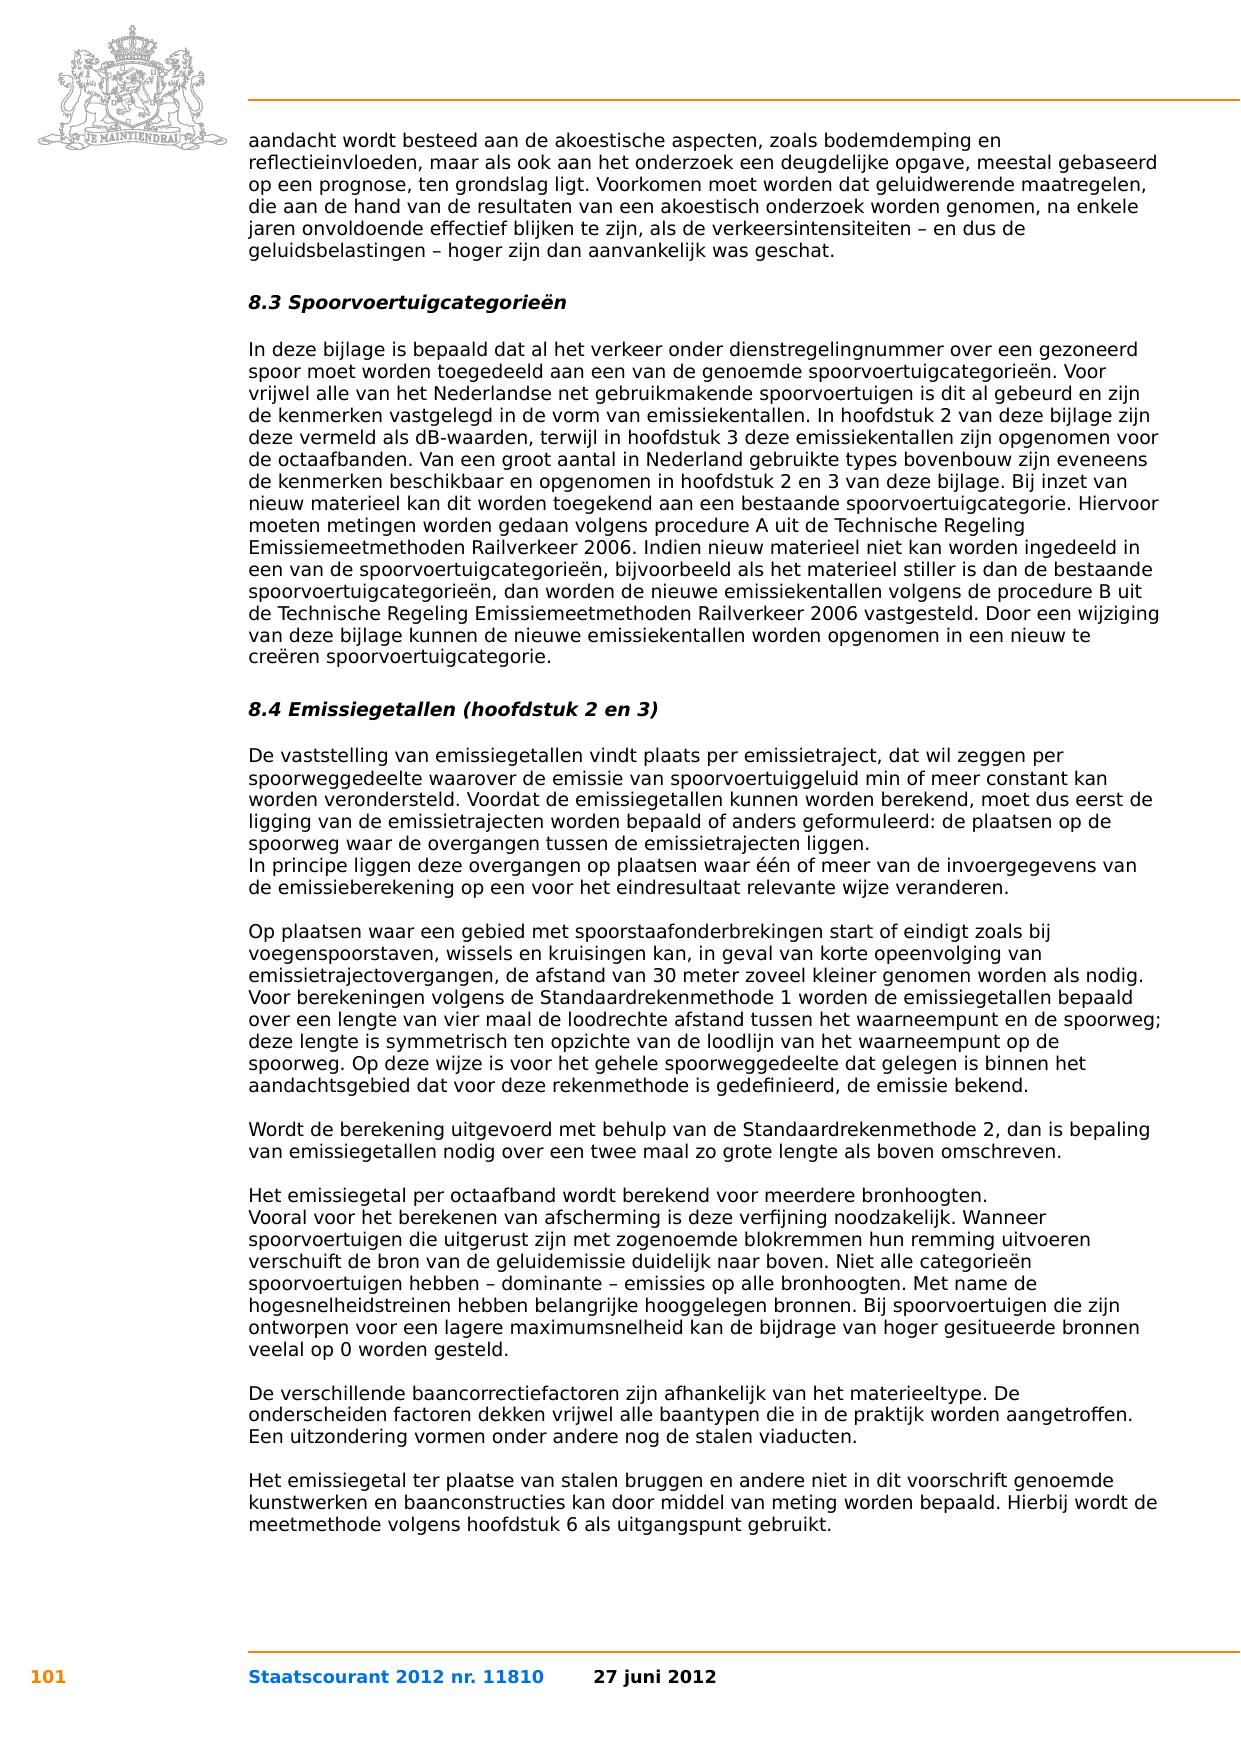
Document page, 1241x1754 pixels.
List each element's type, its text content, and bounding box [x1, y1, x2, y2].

text In deze bijlage is bepaald dat al het verkeer onder dienstregelingnummer over een gezoneerd spoor moet worden toegedeeld aan een van de genoemde spoorvoertuigcategorieën. Voor vrijwel alle van het Nederlandse net gebruikmakende spoorvoertuigen is dit al gebeurd en zijn de kenmerken vastgelegd in de vorm van emissiekentallen. In hoofdstuk 2 van deze bijlage zijn deze vermeld als dB-waarden, terwijl in hoofdstuk 3 deze emissiekentallen zijn opgenomen voor de octaafbanden. Van een groot aantal in Nederland gebruikte types bovenbouw zijn eveneens de kenmerken beschikbaar en opgenomen in hoofdstuk 2 en 3 van deze bijlage. Bij inzet van nieuw materieel kan dit worden toegekend aan een bestaande spoorvoertuigcategorie. Hiervoor moeten metingen worden gedaan volgens procedure A uit de Technische Regeling Emissiemeetmethoden Railverkeer 2006. Indien nieuw materieel niet kan worden ingedeeld in een van de spoorvoertuigcategorieën, bijvoorbeeld als het materieel stiller is dan de bestaande spoorvoertuigcategorieën, dan worden de nieuwe emissiekentallen volgens de procedure B uit de Technische Regeling Emissiemeetmethoden Railverkeer 2006 vastgesteld. Door een wijziging van deze bijlage kunnen de nieuwe emissiekentallen worden opgenomen in een nieuw te creëren spoorvoertuigcategorie. [248, 339, 1163, 668]
picture [38, 25, 227, 150]
text Vooral voor het berekenen van afscherming is deze verfijning noodzakelijk. Wanneer spoorvoertuigen die uitgerust zijn met zogenoemde blokremmen hun remming uitvoeren verschuift de bron van de geluidemissie duidelijk naar boven. Niet alle categorieën spoorvoertuigen hebben – dominante – emissies op alle bronhoogten. Met name de hogesnelheidstreinen hebben belangrijke hooggelegen bronnen. Bij spoorvoertuigen die zijn ontworpen voor een lagere maximumsnelheid kan de bijdrage van hoger gesitueerde bronnen veelal op 0 worden gesteld. [248, 1207, 1163, 1361]
subtitle 8.3 Spoorvoertuigcategorieën [248, 292, 1163, 314]
subtitle 8.4 Emissiegetallen (hoofdstuk 2 en 3) [248, 698, 1163, 720]
text Het emissiegetal per octaafband wordt berekend voor meerdere bronhoogten. [248, 1185, 1163, 1207]
text De vaststelling van emissiegetallen vindt plaats per emissietraject, dat wil zeggen per spoorweggedeelte waarover de emissie van spoorvoertuiggeluid min of meer constant kan worden verondersteld. Voordat de emissiegetallen kunnen worden berekend, moet dus eerst de ligging van de emissietrajecten worden bepaald of anders geformuleerd: de plaatsen op de spoorweg waar de overgangen tussen de emissietrajecten liggen. [248, 745, 1163, 855]
text In principe liggen deze overgangen op plaatsen waar één of meer van de invoergegevens van de emissieberekening op een voor het eindresultaat relevante wijze veranderen. [248, 855, 1163, 899]
text De verschillende baancorrectiefactoren zijn afhankelijk van het materieeltype. De onderscheiden factoren dekken vrijwel alle baantypen die in de praktijk worden aangetroffen. Een uitzondering vormen onder andere nog de stalen viaducten. [248, 1382, 1163, 1448]
text Wordt de berekening uitgevoerd met behulp van de Standaardrekenmethode 2, dan is bepaling van emissiegetallen nodig over een twee maal zo grote lengte als boven omschreven. [248, 1119, 1163, 1163]
text aandacht wordt besteed aan de akoestische aspecten, zoals bodemdemping en reflectieinvloeden, maar als ook aan het onderzoek een deugdelijke opgave, meestal gebaseerd op een prognose, ten grondslag ligt. Voorkomen moet worden dat geluidwerende maatregelen, die aan de hand van de resultaten van een akoestisch onderzoek worden genomen, na enkele jaren onvoldoende effectief blijken te zijn, als de verkeersintensiteiten – en dus de geluidsbelastingen – hoger zijn dan aanvankelijk was geschat. [248, 130, 1163, 262]
text Het emissiegetal ter plaatse van stalen bruggen en andere niet in dit voorschrift genoemde kunstwerken en baanconstructies kan door middel van meting worden bepaald. Hierbij wordt de meetmethode volgens hoofdstuk 6 als uitgangspunt gebruikt. [248, 1470, 1163, 1536]
text Op plaatsen waar een gebied met spoorstaafonderbrekingen start of eindigt zoals bij voegenspoorstaven, wissels en kruisingen kan, in geval van korte opeenvolging van emissietrajectovergangen, de afstand van 30 meter zoveel kleiner genomen worden als nodig. Voor berekeningen volgens de Standaardrekenmethode 1 worden de emissiegetallen bepaald over een lengte van vier maal de loodrechte afstand tussen het waarneempunt en de spoorweg; deze lengte is symmetrisch ten opzichte van de loodlijn van het waarneempunt op de spoorweg. Op deze wijze is voor het gehele spoorweggedeelte dat gelegen is binnen het aandachtsgebied dat voor deze rekenmethode is gedefinieerd, de emissie bekend. [248, 921, 1163, 1097]
